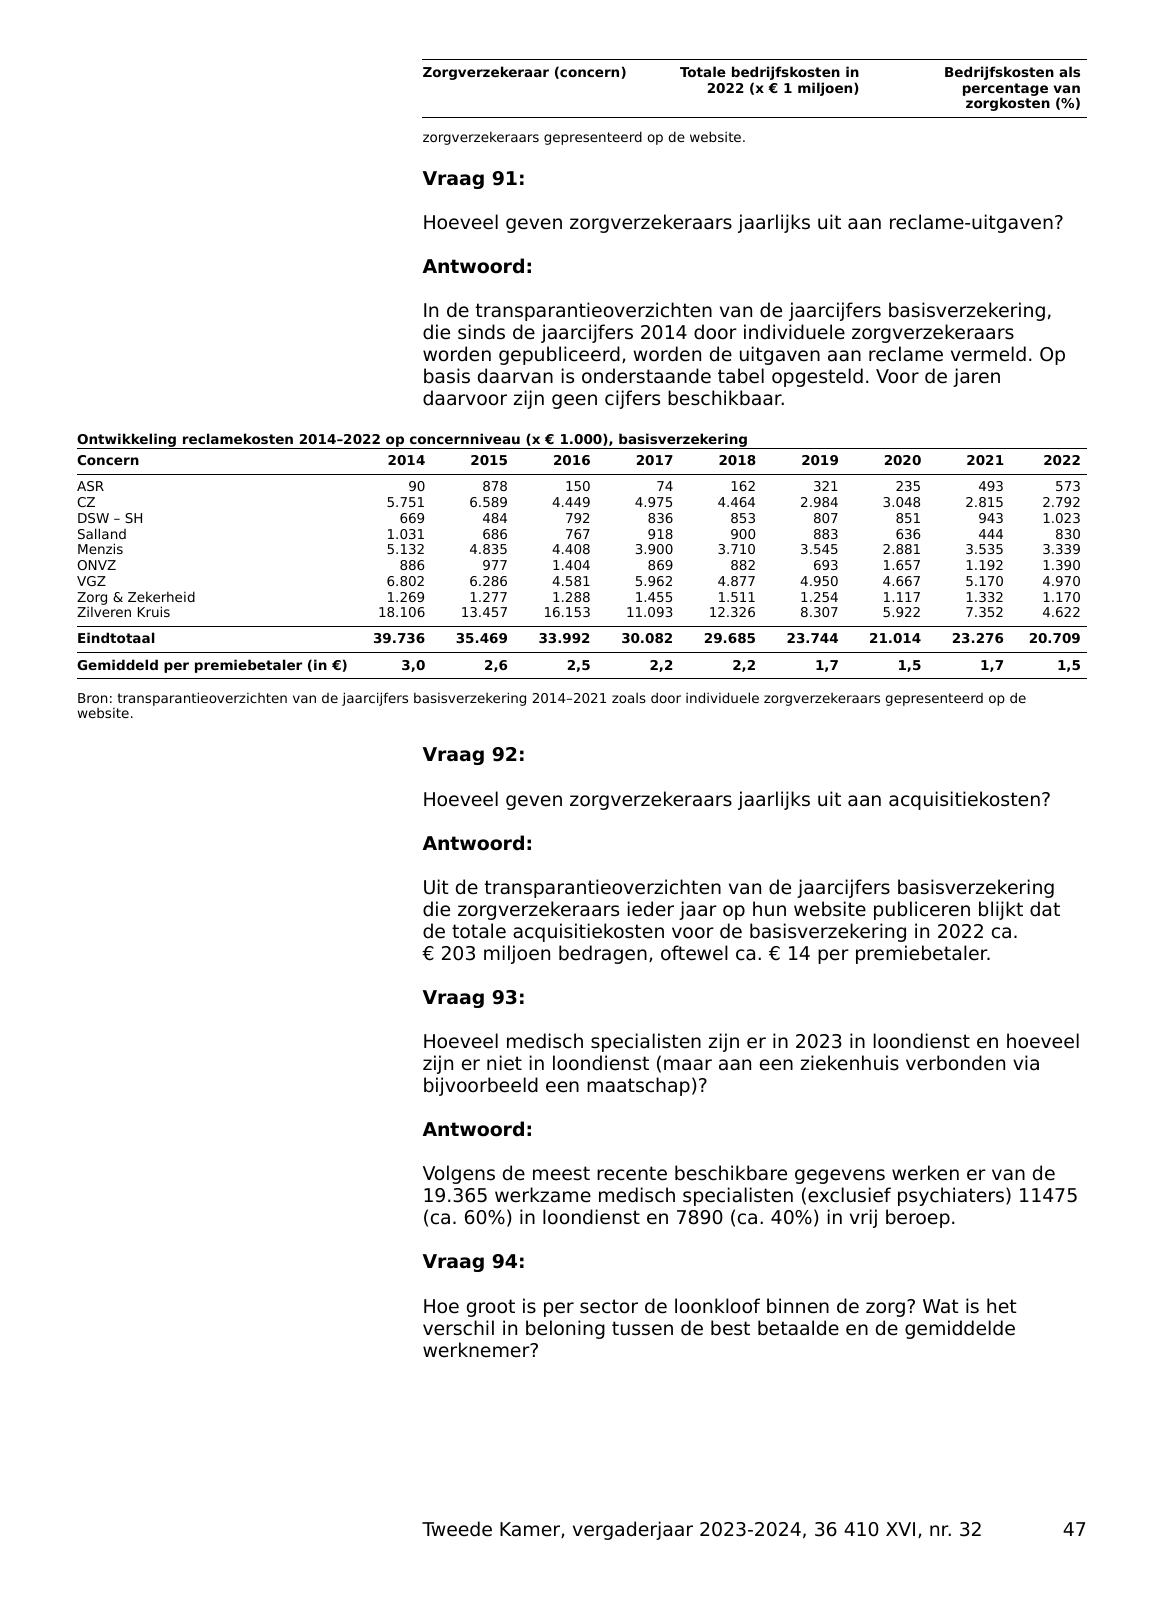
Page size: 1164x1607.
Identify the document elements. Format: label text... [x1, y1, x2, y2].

table_cell 636 [845, 526, 927, 542]
table_cell 2.881 [845, 542, 927, 558]
table_cell 1.390 [1010, 558, 1087, 574]
table_cell ONVZ [77, 558, 348, 574]
table_cell 2022 [1010, 449, 1087, 473]
subtitle Vraag 93: [422, 987, 1087, 1009]
table_cell 21.014 [845, 627, 927, 652]
table_cell 5.132 [348, 542, 431, 558]
table_cell 29.685 [679, 627, 762, 652]
table_cell 3.535 [927, 542, 1010, 558]
table_cell 493 [927, 475, 1010, 495]
table_cell 16.153 [514, 605, 596, 626]
table_cell 3.900 [596, 542, 679, 558]
table_header Ontwikkeling reclamekosten 2014–2022 op concernniveau (x € 1.000), basisverzekering [77, 432, 1087, 447]
text Hoe groot is per sector de loonkloof binnen de zorg? Wat is het verschil in beloning tussen de best betaalde en de gemiddelde werknemer? [422, 1296, 1087, 1362]
table_cell 869 [596, 558, 679, 574]
table_cell 7.352 [927, 605, 1010, 626]
table_cell 321 [762, 475, 844, 495]
table_cell 4.975 [596, 495, 679, 511]
table_cell 977 [431, 558, 514, 574]
table_cell 1,5 [845, 653, 927, 678]
table_cell 6.286 [431, 574, 514, 589]
table_cell 1.332 [927, 589, 1010, 605]
table_cell Eindtotaal [77, 627, 348, 652]
subtitle Antwoord: [422, 833, 1087, 854]
text Hoeveel geven zorgverzekeraars jaarlijks uit aan acquisitiekosten? [422, 788, 1087, 810]
table_cell 5.751 [348, 495, 431, 511]
table_cell 1,7 [762, 653, 844, 678]
table_cell 882 [679, 558, 762, 574]
table_cell 1,5 [1010, 653, 1087, 678]
table_cell 836 [596, 511, 679, 526]
table_cell 2,5 [514, 653, 596, 678]
table_cell 4.449 [514, 495, 596, 511]
table_cell 30.082 [596, 627, 679, 652]
table_cell 853 [679, 511, 762, 526]
table_cell 39.736 [348, 627, 431, 652]
table_cell 3.048 [845, 495, 927, 511]
table_cell 3.710 [679, 542, 762, 558]
text Hoeveel medisch specialisten zijn er in 2023 in loondienst en hoeveel zijn er niet in loondienst (maar aan een ziekenhuis verbonden via bijvoorbeeld een maatschap)? [422, 1031, 1087, 1097]
subtitle Antwoord: [422, 1119, 1087, 1141]
table_cell 2.815 [927, 495, 1010, 511]
table_cell 2017 [596, 449, 679, 473]
table_cell 2014 [348, 449, 431, 473]
text Hoeveel geven zorgverzekeraars jaarlijks uit aan reclame-uitgaven? [422, 212, 1087, 233]
table_cell 900 [679, 526, 762, 542]
table_cell 883 [762, 526, 844, 542]
table_cell 4.835 [431, 542, 514, 558]
table_cell Zorg & Zekerheid [77, 589, 348, 605]
table_cell 1.192 [927, 558, 1010, 574]
table_cell 1.023 [1010, 511, 1087, 526]
table_cell ASR [77, 475, 348, 495]
table_cell Gemiddeld per premiebetaler (in €) [77, 653, 348, 678]
table_cell 4.950 [762, 574, 844, 589]
table_cell 1,7 [927, 653, 1010, 678]
table_cell 162 [679, 475, 762, 495]
table_cell 444 [927, 526, 1010, 542]
table_header Zorgverzekeraar (concern) [422, 60, 644, 117]
table_cell 886 [348, 558, 431, 574]
table_cell 5.170 [927, 574, 1010, 589]
table_cell 150 [514, 475, 596, 495]
table_cell 4.408 [514, 542, 596, 558]
table_cell 484 [431, 511, 514, 526]
table_cell 693 [762, 558, 844, 574]
table_cell 1.288 [514, 589, 596, 605]
table_cell 35.469 [431, 627, 514, 652]
table_cell 8.307 [762, 605, 844, 626]
table_cell Salland [77, 526, 348, 542]
table_cell 2,2 [679, 653, 762, 678]
table_cell 1.657 [845, 558, 927, 574]
table_cell 23.276 [927, 627, 1010, 652]
table_cell 2018 [679, 449, 762, 473]
table_cell 792 [514, 511, 596, 526]
table_cell 851 [845, 511, 927, 526]
table_header Totale bedrijfskosten in 2022 (x € 1 miljoen) [644, 60, 865, 117]
table_cell 2015 [431, 449, 514, 473]
table_cell Zilveren Kruis [77, 605, 348, 626]
table_cell 18.106 [348, 605, 431, 626]
table_cell Bron: transparantieoverzichten van de jaarcijfers basisverzekering 2014–2021 zoals door individuele zorgverzekeraars gepresenteerd op de website. [77, 679, 1087, 722]
table_cell 5.922 [845, 605, 927, 626]
subtitle Vraag 91: [422, 167, 1087, 189]
table_cell 1.031 [348, 526, 431, 542]
table_cell 90 [348, 475, 431, 495]
table_cell 1.269 [348, 589, 431, 605]
table_cell 878 [431, 475, 514, 495]
text In de transparantieoverzichten van de jaarcijfers basisverzekering, die sinds de jaarcijfers 2014 door individuele zorgverzekeraars worden gepubliceerd, worden de uitgaven aan reclame vermeld. Op basis daarvan is onderstaande tabel opgesteld. Voor de jaren daarvoor zijn geen cijfers beschikbaar. [422, 300, 1087, 410]
table_cell 2,2 [596, 653, 679, 678]
table_cell 3,0 [348, 653, 431, 678]
table_cell 4.622 [1010, 605, 1087, 626]
table_cell zorgverzekeraars gepresenteerd op de website. [422, 118, 1087, 145]
table_cell 1.511 [679, 589, 762, 605]
table_cell 1.277 [431, 589, 514, 605]
table_cell 4.464 [679, 495, 762, 511]
table_cell 23.744 [762, 627, 844, 652]
table_cell 1.117 [845, 589, 927, 605]
table_cell 573 [1010, 475, 1087, 495]
table_cell 3.339 [1010, 542, 1087, 558]
table_cell 943 [927, 511, 1010, 526]
table_cell 1.254 [762, 589, 844, 605]
table_cell 2016 [514, 449, 596, 473]
table_cell 830 [1010, 526, 1087, 542]
table_cell 3.545 [762, 542, 844, 558]
table_cell Menzis [77, 542, 348, 558]
text Volgens de meest recente beschikbare gegevens werken er van de 19.365 werkzame medisch specialisten (exclusief psychiaters) 11475 (ca. 60%) in loondienst en 7890 (ca. 40%) in vrij beroep. [422, 1163, 1087, 1229]
table_cell 20.709 [1010, 627, 1087, 652]
table_cell 11.093 [596, 605, 679, 626]
table_cell 1.404 [514, 558, 596, 574]
table_cell 1.170 [1010, 589, 1087, 605]
table_cell 6.802 [348, 574, 431, 589]
table_cell DSW – SH [77, 511, 348, 526]
table_cell 1.455 [596, 589, 679, 605]
table_cell 4.877 [679, 574, 762, 589]
table_cell 4.581 [514, 574, 596, 589]
table_cell 669 [348, 511, 431, 526]
table_cell 2.984 [762, 495, 844, 511]
table_cell 686 [431, 526, 514, 542]
table_cell 74 [596, 475, 679, 495]
text Uit de transparantieoverzichten van de jaarcijfers basisverzekering die zorgverzekeraars ieder jaar op hun website publiceren blijkt dat de totale acquisitiekosten voor de basisverzekering in 2022 ca. € 203 miljoen bedragen, oftewel ca. € 14 per premiebetaler. [422, 877, 1087, 965]
subtitle Vraag 92: [422, 744, 1087, 766]
table_cell 5.962 [596, 574, 679, 589]
table_cell 2,6 [431, 653, 514, 678]
table_cell 12.326 [679, 605, 762, 626]
table_cell 918 [596, 526, 679, 542]
table_cell 2021 [927, 449, 1010, 473]
table_cell 807 [762, 511, 844, 526]
table_cell 235 [845, 475, 927, 495]
table_cell 13.457 [431, 605, 514, 626]
table_cell CZ [77, 495, 348, 511]
table_header Bedrijfskosten als percentage van zorgkosten (%) [865, 60, 1087, 117]
table_cell 6.589 [431, 495, 514, 511]
table_cell 33.992 [514, 627, 596, 652]
table_cell 767 [514, 526, 596, 542]
table_cell VGZ [77, 574, 348, 589]
table_cell 4.970 [1010, 574, 1087, 589]
table_cell 2.792 [1010, 495, 1087, 511]
table_cell 2019 [762, 449, 844, 473]
subtitle Vraag 94: [422, 1251, 1087, 1273]
table_cell Concern [77, 449, 348, 473]
table_cell 2020 [845, 449, 927, 473]
subtitle Antwoord: [422, 256, 1087, 278]
table_cell 4.667 [845, 574, 927, 589]
